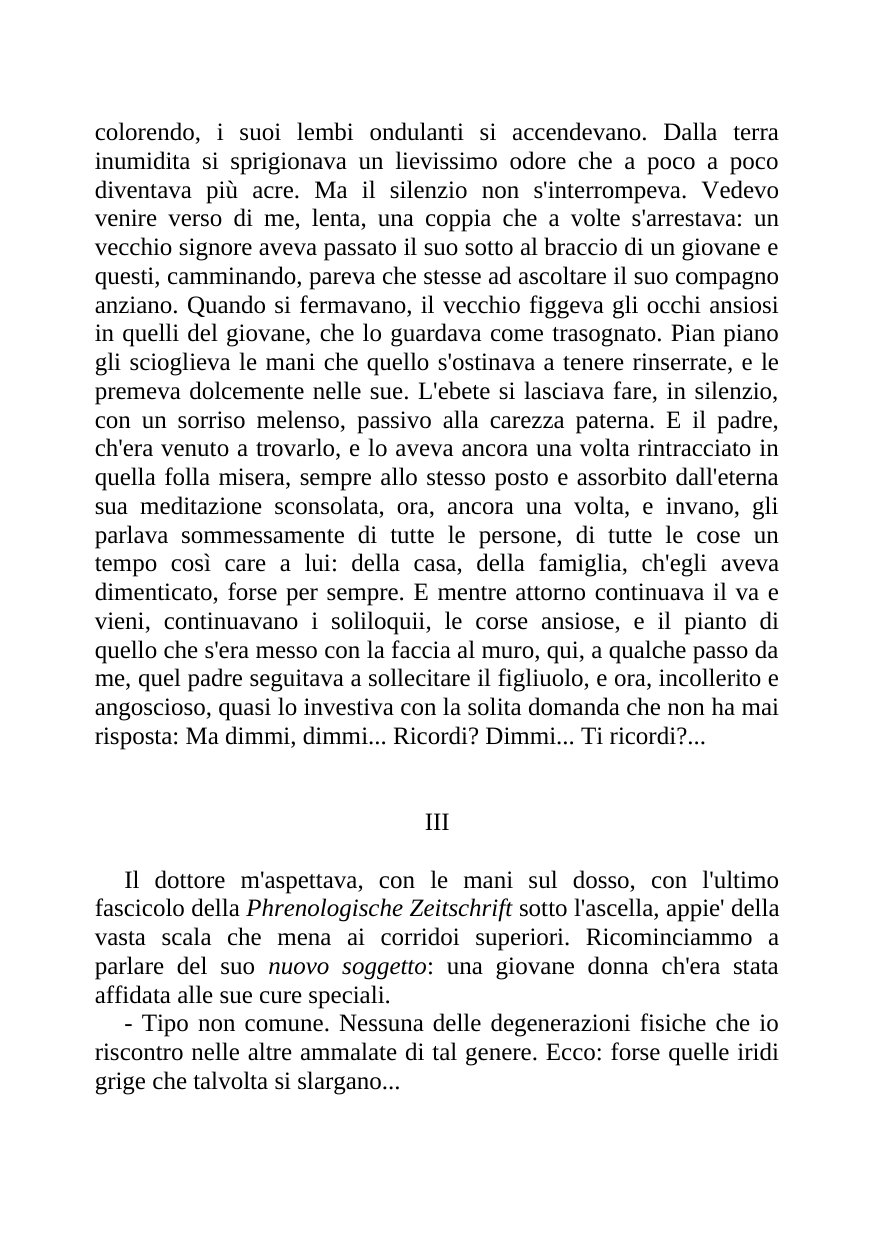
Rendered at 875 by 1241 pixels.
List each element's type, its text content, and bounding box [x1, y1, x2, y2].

text Il dottore m'aspettava, con le mani sul dosso, con l'ultimo fascicolo della Phrenologische Zeitschrift sotto l'ascella, appie' della vasta scala che mena ai corridoi superiori. Ricominciammo a parlare del suo nuovo soggetto: una giovane donna ch'era stata affidata alle sue cure speciali. [94, 865, 779, 1008]
text colorendo, i suoi lembi ondulanti si accendevano. Dalla terra inumidita si sprigionava un lievissimo odore che a poco a poco diventava più acre. Ma il silenzio non s'interrompeva. Vedevo venire verso di me, lenta, una coppia che a volte s'arrestava: un vecchio signore aveva passato il suo sotto al braccio di un giovane e questi, camminando, pareva che stesse ad ascoltare il suo compagno anziano. Quando si fermavano, il vecchio figgeva gli occhi ansiosi in quelli del giovane, che lo guardava come trasognato. Pian piano gli scioglieva le mani che quello s'ostinava a tenere rinserrate, e le premeva dolcemente nelle sue. L'ebete si lasciava fare, in silenzio, con un sorriso melenso, passivo alla carezza paterna. E il padre, ch'era venuto a trovarlo, e lo aveva ancora una volta rintracciato in quella folla misera, sempre allo stesso posto e assorbito dall'eterna sua meditazione sconsolata, ora, ancora una volta, e invano, gli parlava sommessamente di tutte le persone, di tutte le cose un tempo così care a lui: della casa, della famiglia, ch'egli aveva dimenticato, forse per sempre. E mentre attorno continuava il va e vieni, continuavano i soliloquii, le corse ansiose, e il pianto di quello che s'era messo con la faccia al muro, qui, a qualche passo da me, quel padre seguitava a sollecitare il figliuolo, e ora, incollerito e angoscioso, quasi lo investiva con la solita domanda che non ha mai risposta: Ma dimmi, dimmi... Ricordi? Dimmi... Ti ricordi?... [94, 117, 779, 750]
text - Tipo non comune. Nessuna delle degenerazioni fisiche che io riscontro nelle altre ammalate di tal genere. Ecco: forse quelle iridi grige che talvolta si slargano... [94, 1008, 779, 1095]
text III [94, 807, 779, 836]
